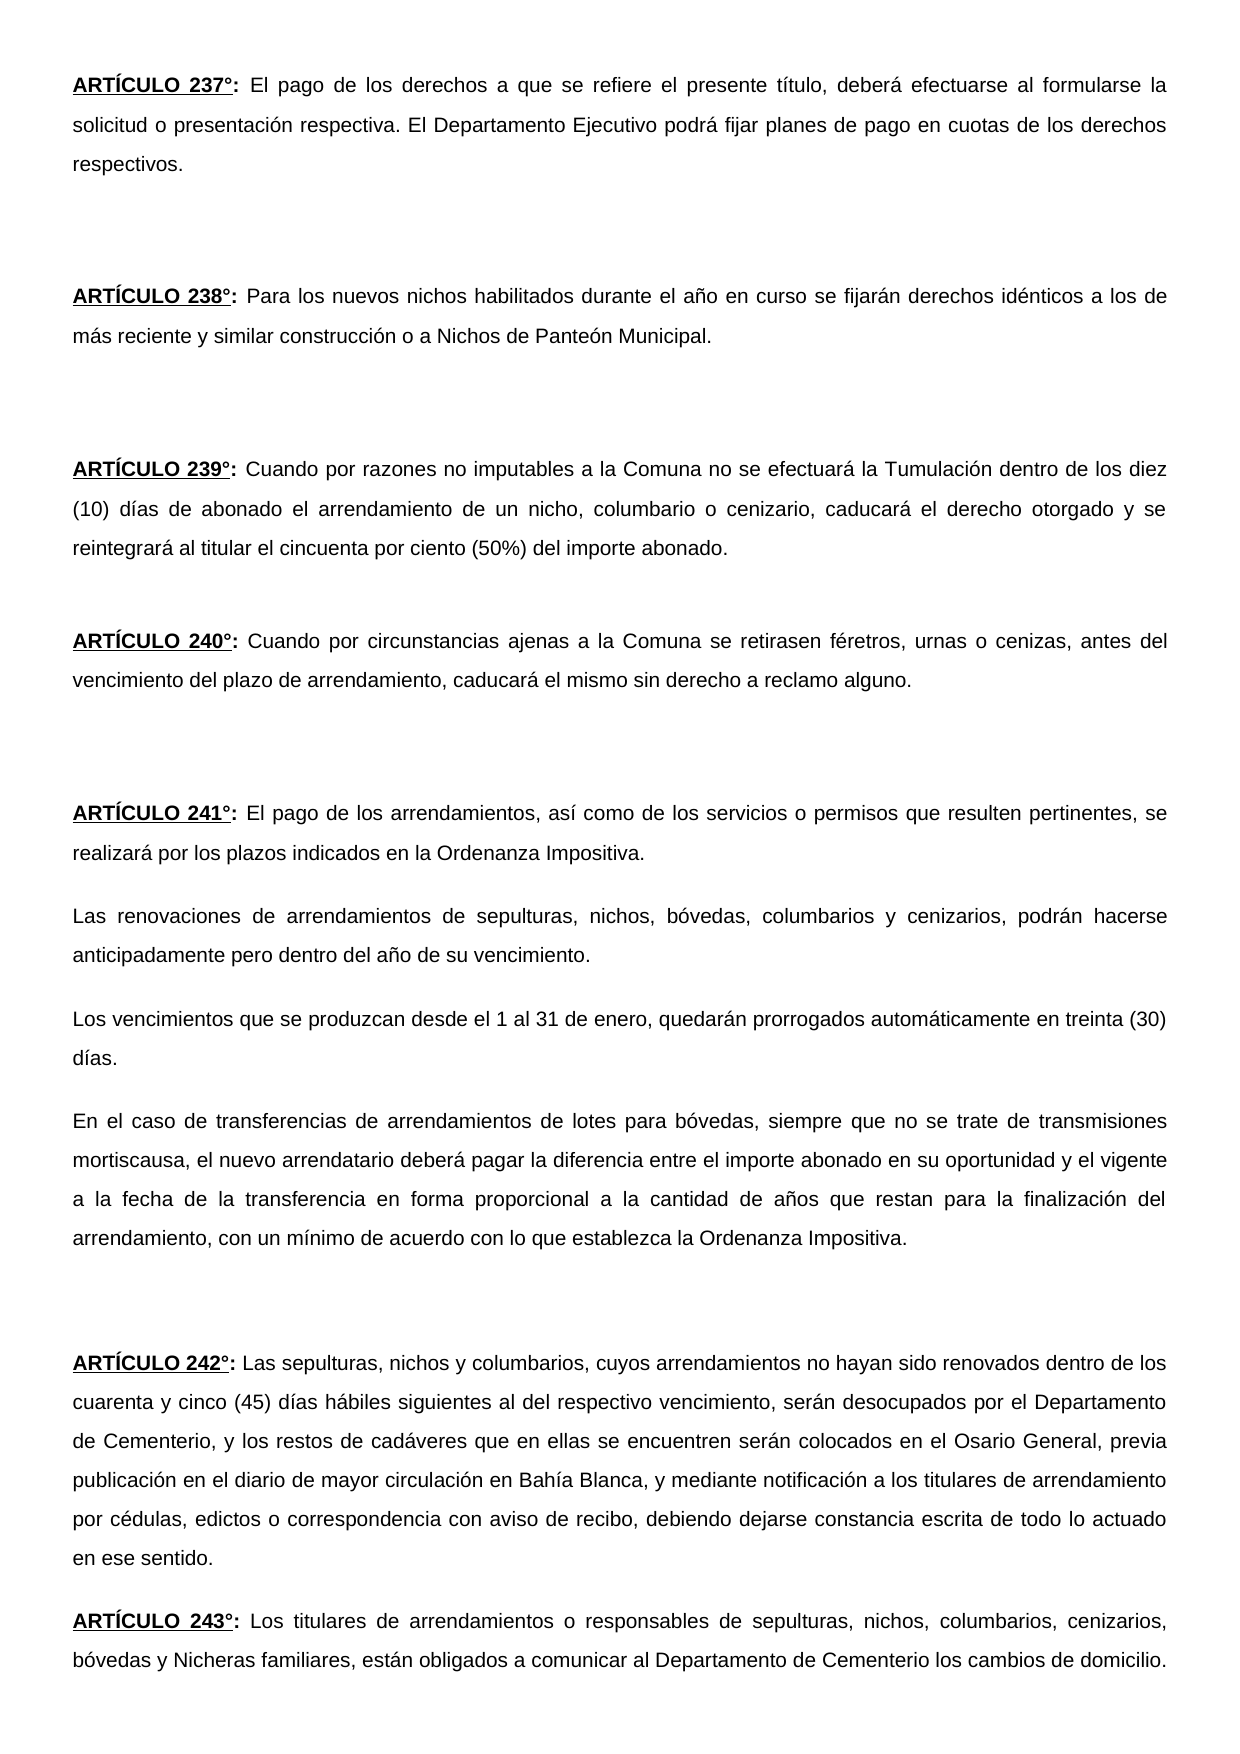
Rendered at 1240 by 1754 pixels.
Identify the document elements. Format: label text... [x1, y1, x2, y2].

text ARTÍCULO 243°: Los titulares de arrendamientos o responsables de sepulturas, nichos, columbarios, cenizarios, bóvedas y Nicheras familiares, están obligados a comunicar al Departamento de Cementerio los cambios de domicilio. [72, 1609, 1169, 1672]
text ARTÍCULO 242°: Las sepulturas, nichos y columbarios, cuyos arrendamientos no hayan sido renovados dentro de los cuarenta y cinco (45) días hábiles siguientes al del respectivo vencimiento, serán desocupados por el Departamento de Cementerio, y los restos de cadáveres que en ellas se encuentren serán colocados en el Osario General, previa publicación en el diario de mayor circulación en Bahía Blanca, y mediante notificación a los titulares de arrendamiento por cédulas, edictos o correspondencia con aviso de recibo, debiendo dejarse constancia escrita de todo lo actuado en ese sentido. [72, 1351, 1169, 1570]
text ARTÍCULO 241°: El pago de los arrendamientos, así como de los servicios o permisos que resulten pertinentes, se realizará por los plazos indicados en la Ordenanza Impositiva. [72, 797, 1169, 865]
text Los vencimientos que se produzcan desde el 1 al 31 de enero, quedarán prorrogados automáticamente en treinta (30) días. [72, 1007, 1169, 1069]
text ARTÍCULO 240°: Cuando por circunstancias ajenas a la Comuna se retirasen féretros, urnas o cenizas, antes del vencimiento del plazo de arrendamiento, caducará el mismo sin derecho a reclamo alguno. [72, 629, 1169, 692]
text ARTÍCULO 238°: Para los nuevos nichos habilitados durante el año en curso se fijarán derechos idénticos a los de más reciente y similar construcción o a Nichos de Panteón Municipal. [72, 280, 1169, 348]
text En el caso de transferencias de arrendamientos de lotes para bóvedas, siempre que no se trate de transmisiones mortiscausa, el nuevo arrendatario deberá pagar la diferencia entre el importe abonado en su oportunidad y el vigente a la fecha de la transferencia en forma proporcional a la cantidad de años que restan para la finalización del arrendamiento, con un mínimo de acuerdo con lo que establezca la Ordenanza Impositiva. [72, 1109, 1169, 1250]
text ARTÍCULO 237°: El pago de los derechos a que se refiere el presente título, deberá efectuarse al formularse la solicitud o presentación respectiva. El Departamento Ejecutivo podrá fijar planes de pago en cuotas de los derechos respectivos. [72, 69, 1169, 175]
text Las renovaciones de arrendamientos de sepulturas, nichos, bóvedas, columbarios y cenizarios, podrán hacerse anticipadamente pero dentro del año de su vencimiento. [72, 904, 1169, 967]
text ARTÍCULO 239°: Cuando por razones no imputables a la Comuna no se efectuará la Tumulación dentro de los diez (10) días de abonado el arrendamiento de un nicho, columbario o cenizario, caducará el derecho otorgado y se reintegrará al titular el cincuenta por ciento (50%) del importe abonado. [72, 453, 1169, 559]
